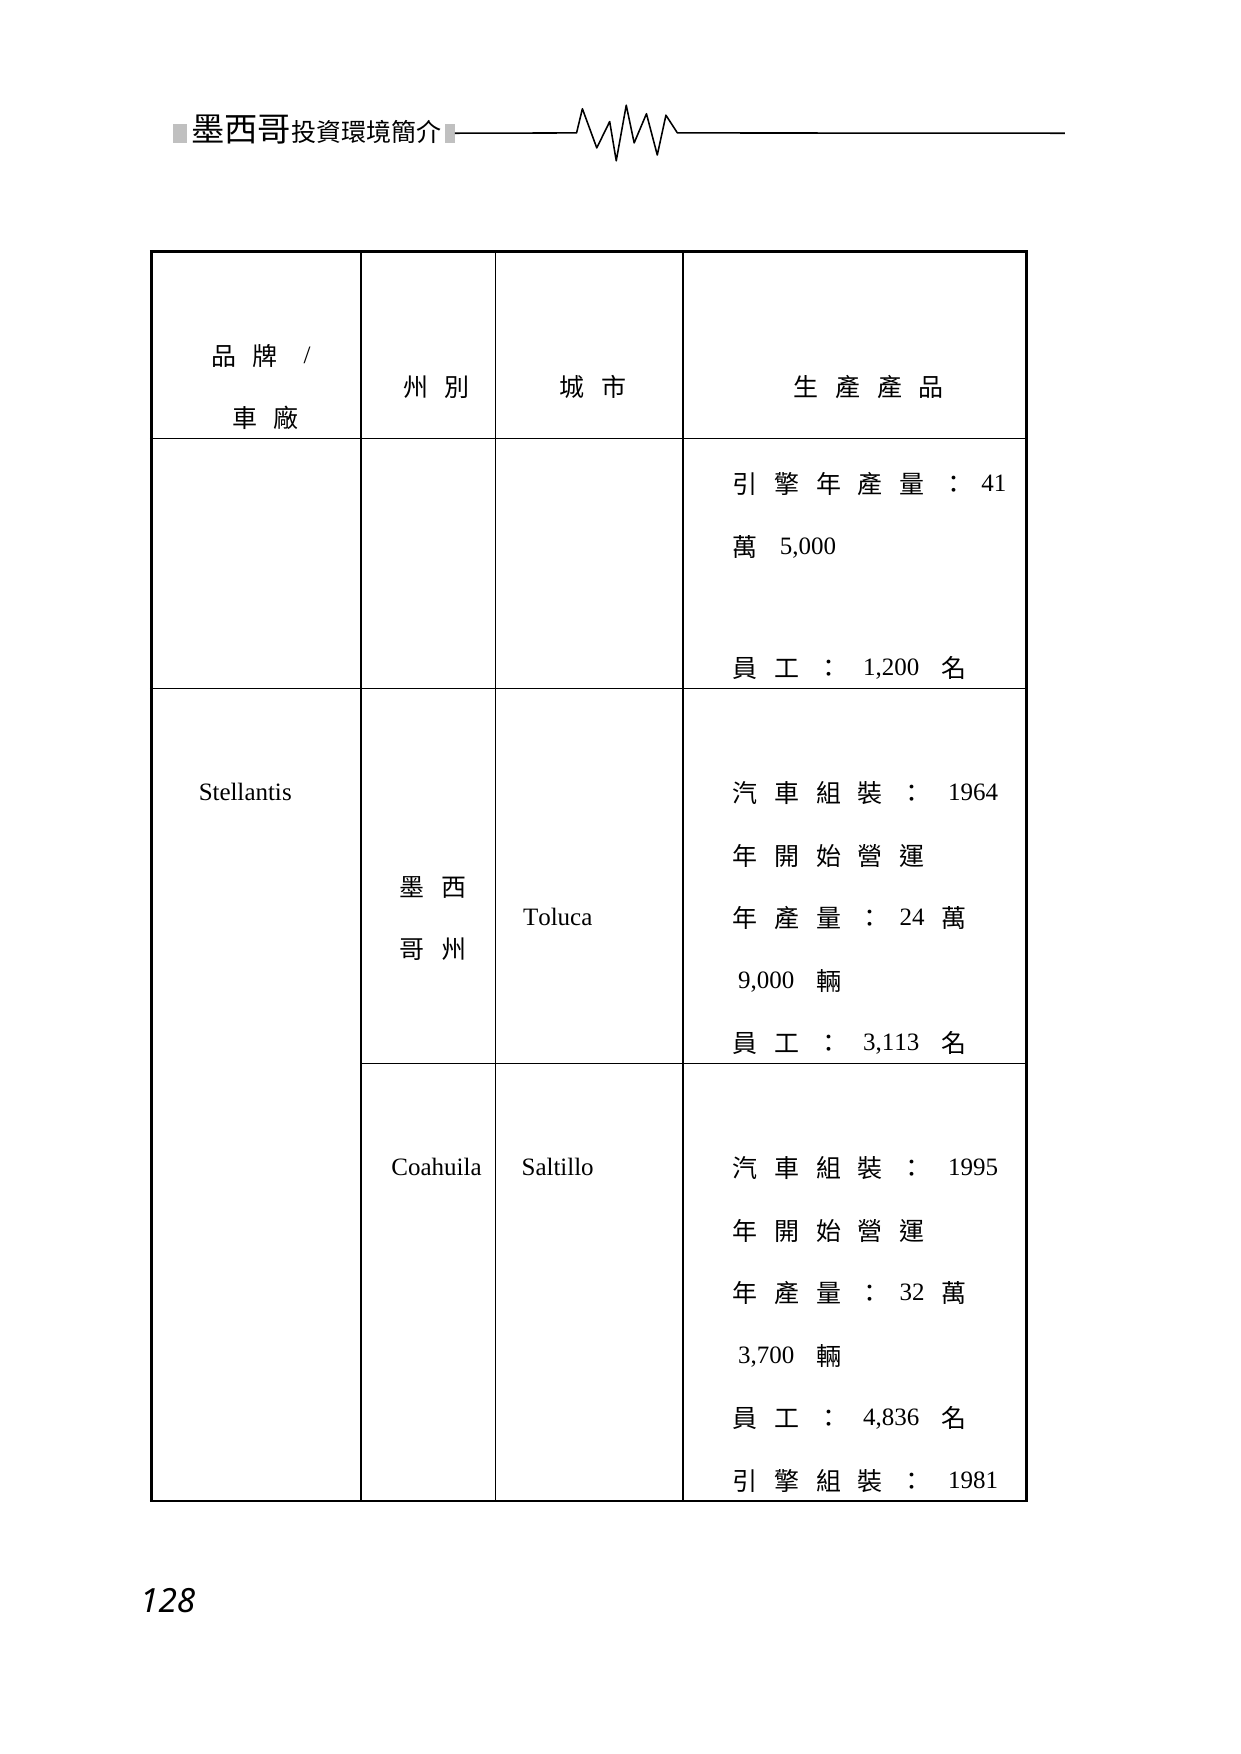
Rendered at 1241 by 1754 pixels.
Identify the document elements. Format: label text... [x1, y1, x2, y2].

table_header 生產產品 [684, 253, 1025, 438]
table_cell 墨西哥州 [362, 689, 495, 1063]
table_cell Saltillo [496, 1064, 682, 1500]
table_header 州別 [362, 253, 495, 438]
table_cell [153, 439, 360, 688]
table_cell Stellantis [153, 689, 360, 1500]
table_cell Coahuila [362, 1064, 495, 1500]
table_cell [362, 439, 495, 688]
table_header 品牌/車廠 [153, 253, 360, 438]
table_header 城市 [496, 253, 682, 438]
table_cell 汽車組裝：1995年開始營運 年產量：32萬3,700輛 員工：4,836名 引擎組裝：1981 [684, 1064, 1025, 1500]
table_cell [496, 439, 682, 688]
table_cell 汽車組裝：1964年開始營運 年產量：24萬9,000輛 員工：3,113名 [684, 689, 1025, 1063]
table_cell Toluca [496, 689, 682, 1063]
table_cell 引擎年產量：41萬5,000 員工：1,200名 [684, 439, 1025, 688]
